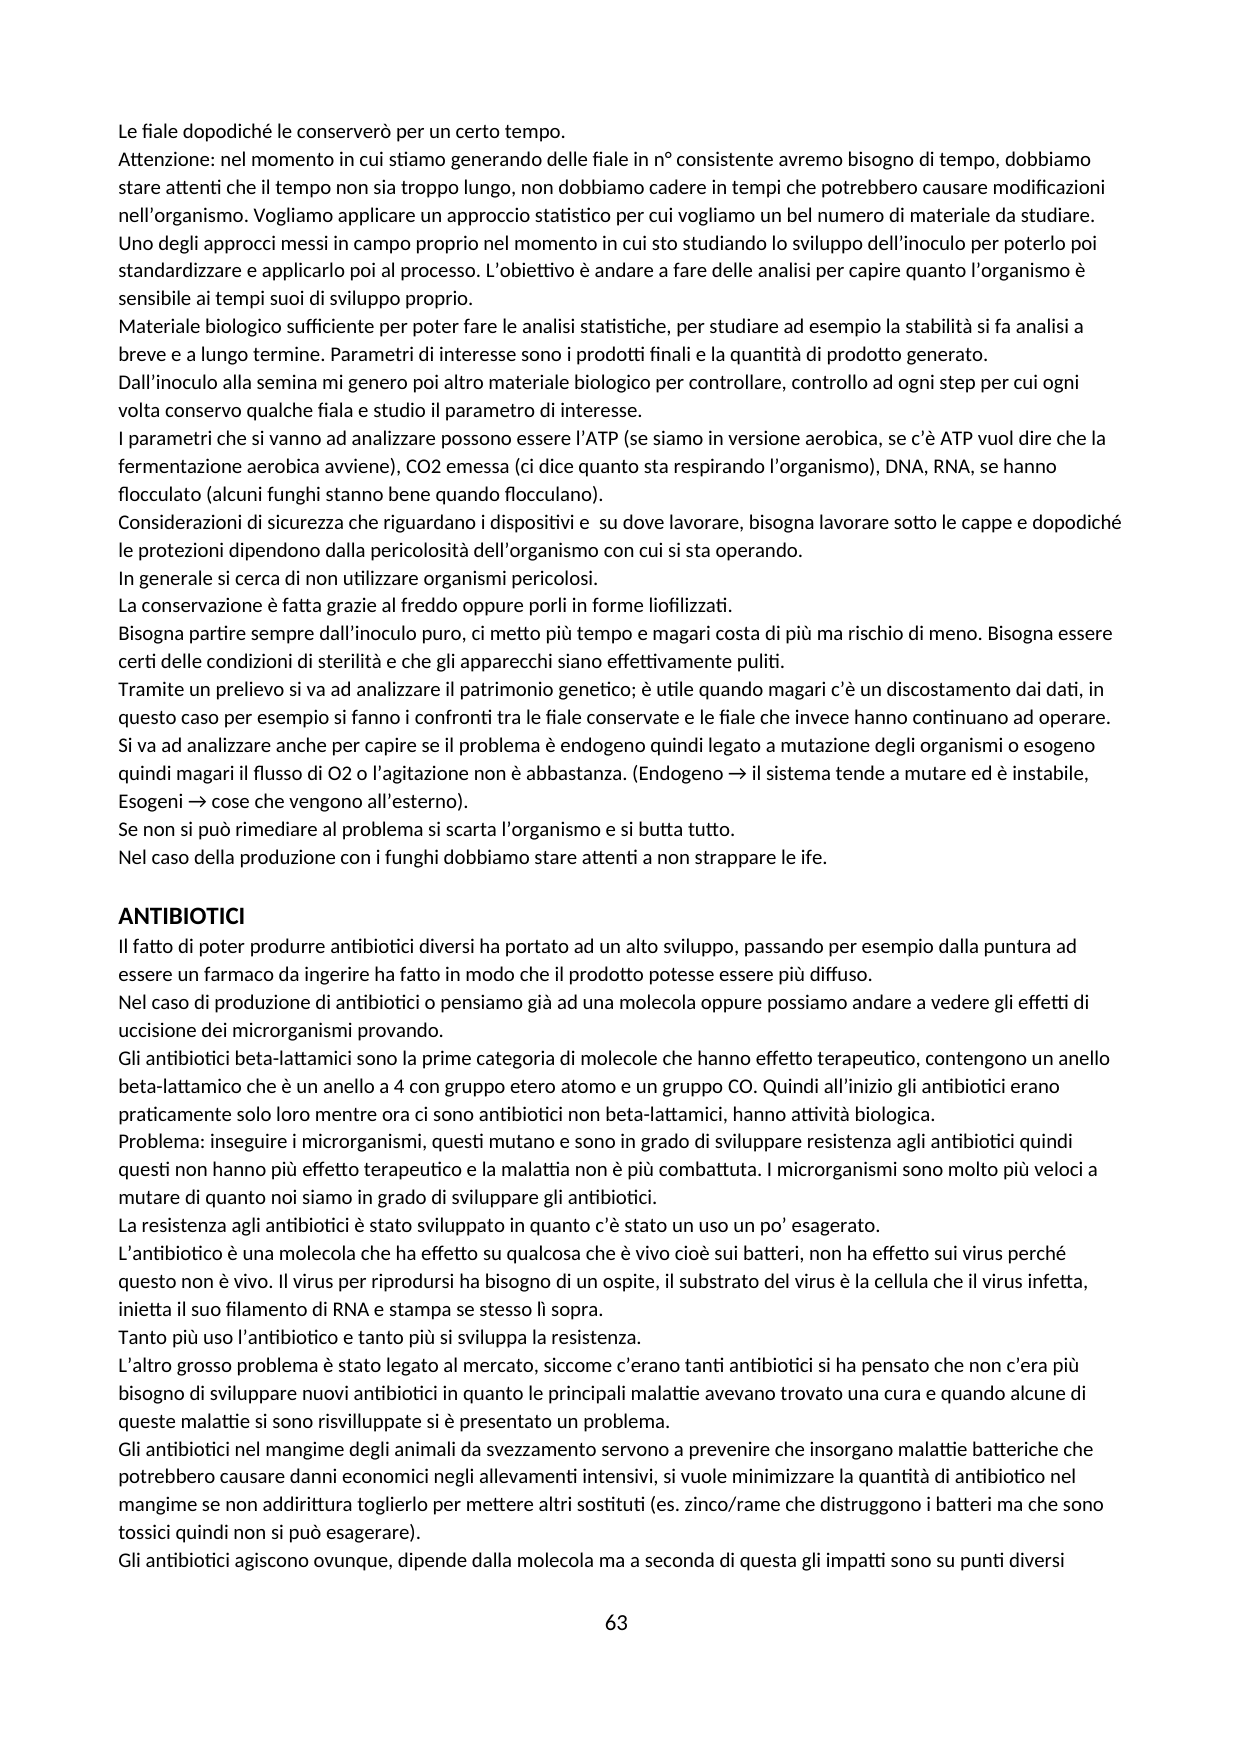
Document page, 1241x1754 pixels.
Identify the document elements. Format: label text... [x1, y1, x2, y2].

text Le fiale dopodiché le conserverò per un certo tempo. Attenzione: nel momento in cui stiamo generando delle fiale in n° consistente avremo bisogno di tempo, dobbiamo stare attenti che il tempo non sia troppo lungo, non dobbiamo cadere in tempi che potrebbero causare modificazioni nell’organismo. Vogliamo applicare un approccio statistico per cui vogliamo un bel numero di materiale da studiare. Uno degli approcci messi in campo proprio nel momento in cui sto studiando lo sviluppo dell’inoculo per poterlo poi standardizzare e applicarlo poi al processo. L’obiettivo è andare a fare delle analisi per capire quanto l’organismo è sensibile ai tempi suoi di sviluppo proprio. Materiale biologico sufficiente per poter fare le analisi statistiche, per studiare ad esempio la stabilità si fa analisi a breve e a lungo termine. Parametri di interesse sono i prodotti finali e la quantità di prodotto generato. [118, 118, 1124, 367]
text ANTIBIOTICI Il fatto di poter produrre antibiotici diversi ha portato ad un alto sviluppo, passando per esempio dalla puntura ad essere un farmaco da ingerire ha fatto in modo che il prodotto potesse essere più diffuso. Nel caso di produzione di antibiotici o pensiamo già ad una molecola oppure possiamo andare a vedere gli effetti di uccisione dei microrganismi provando. Gli antibiotici beta-lattamici sono la prime categoria di molecole che hanno effetto terapeutico, contengono un anello beta-lattamico che è un anello a 4 con gruppo etero atomo e un gruppo CO. Quindi all’inizio gli antibiotici erano praticamente solo loro mentre ora ci sono antibiotici non beta-lattamici, hanno attività biologica. Problema: inseguire i microrganismi, questi mutano e sono in grado di sviluppare resistenza agli antibiotici quindi questi non hanno più effetto terapeutico e la malattia non è più combattuta. I microrganismi sono molto più veloci a mutare di quanto noi siamo in grado di sviluppare gli antibiotici. La resistenza agli antibiotici è stato sviluppato in quanto c’è stato un uso un po’ esagerato. L’antibiotico è una molecola che ha effetto su qualcosa che è vivo cioè sui batteri, non ha effetto sui virus perché questo non è vivo. Il virus per riprodursi ha bisogno di un ospite, il substrato del virus è la cellula che il virus infetta, inietta il suo filamento di RNA e stampa se stesso lì sopra. Tanto più uso l’antibiotico e tanto più si sviluppa la resistenza. L’altro grosso problema è stato legato al mercato, siccome c’erano tanti antibiotici si ha pensato che non c’era più bisogno di sviluppare nuovi antibiotici in quanto le principali malattie avevano trovato una cura e quando alcune di queste malattie si sono risvilluppate si è presentato un problema. Gli antibiotici nel mangime degli animali da svezzamento servono a prevenire che insorgano malattie batteriche che potrebbero causare danni economici negli allevamenti intensivi, si vuole minimizzare la quantità di antibiotico nel mangime se non addirittura toglierlo per mettere altri sostituti (es. zinco/rame che distruggono i batteri ma che sono tossici quindi non si può esagerare). Gli antibiotici agiscono ovunque, dipende dalla molecola ma a seconda di questa gli impatti sono su punti diversi [118, 872, 1124, 1573]
text Dall’inoculo alla semina mi genero poi altro materiale biologico per controllare, controllo ad ogni step per cui ogni volta conservo qualche fiala e studio il parametro di interesse. I parametri che si vanno ad analizzare possono essere l’ATP (se siamo in versione aerobica, se c’è ATP vuol dire che la fermentazione aerobica avviene), CO2 emessa (ci dice quanto sta respirando l’organismo), DNA, RNA, se hanno flocculato (alcuni funghi stanno bene quando flocculano). Considerazioni di sicurezza che riguardano i dispositivi e su dove lavorare, bisogna lavorare sotto le cappe e dopodiché le protezioni dipendono dalla pericolosità dell’organismo con cui si sta operando. In generale si cerca di non utilizzare organismi pericolosi. La conservazione è fatta grazie al freddo oppure porli in forme liofilizzati. Bisogna partire sempre dall’inoculo puro, ci metto più tempo e magari costa di più ma rischio di meno. Bisogna essere certi delle condizioni di sterilità e che gli apparecchi siano effettivamente puliti. Tramite un prelievo si va ad analizzare il patrimonio genetico; è utile quando magari c’è un discostamento dai dati, in questo caso per esempio si fanno i confronti tra le fiale conservate e le fiale che invece hanno continuano ad operare. Si va ad analizzare anche per capire se il problema è endogeno quindi legato a mutazione degli organismi o esogeno quindi magari il flusso di O2 o l’agitazione non è abbastanza. (Endogeno → il sistema tende a mutare ed è instabile, Esogeni → cose che vengono all’esterno). Se non si può rimediare al problema si scarta l’organismo e si butta tutto. Nel caso della produzione con i funghi dobbiamo stare attenti a non strappare le ife. [118, 369, 1124, 869]
